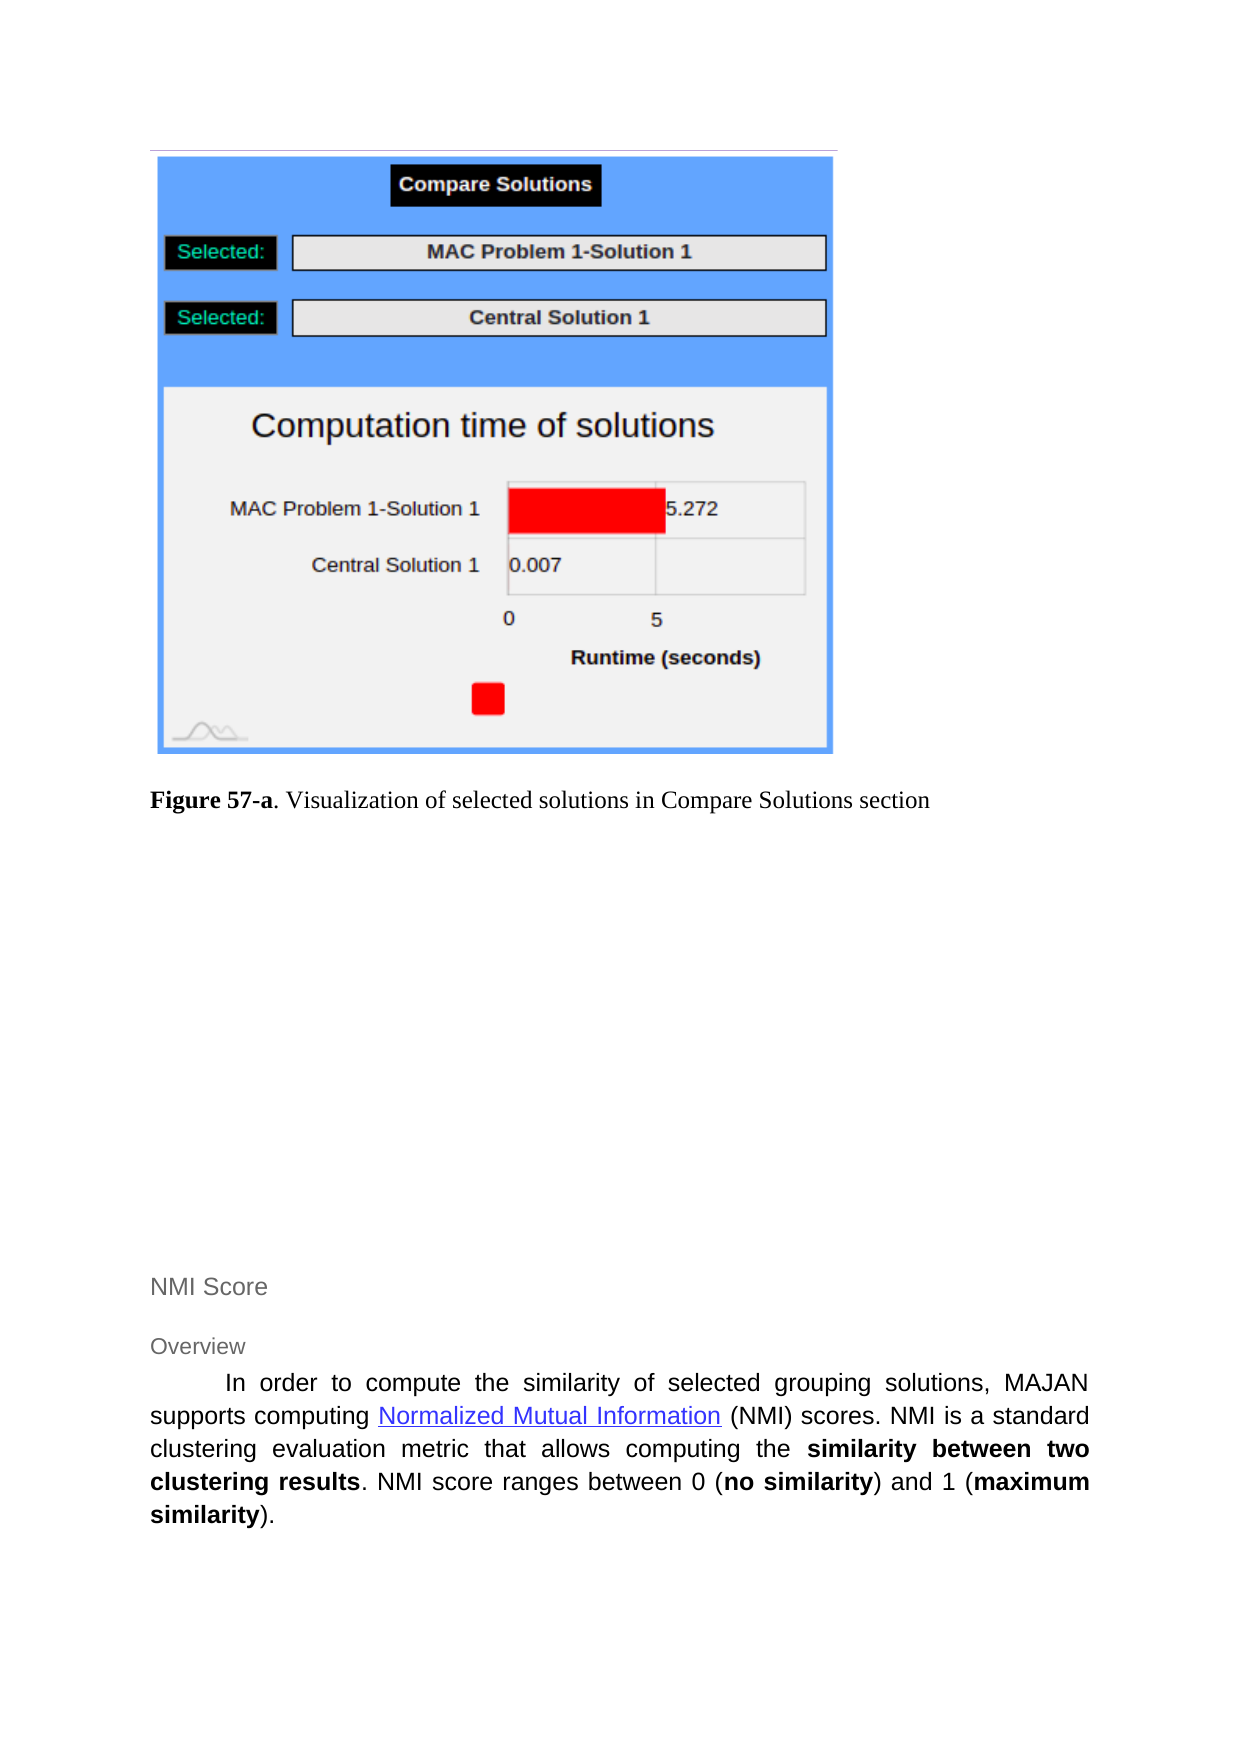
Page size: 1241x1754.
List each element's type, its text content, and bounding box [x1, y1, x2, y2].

text In order to compute the similarity of selected grouping solutions, MAJAN supports computing Normalized Mutual Information (NMI) scores. NMI is a standard clustering evaluation metric that allows computing the similarity between two clustering results. NMI score ranges between 0 (no similarity) and 1 (maximum similarity). [150, 1368, 1090, 1529]
subtitle NMI Score [150, 1272, 1090, 1301]
picture [150, 150, 838, 754]
text Figure 57-a. Visualization of selected solutions in Compare Solutions section [150, 785, 1090, 813]
subtitle Overview [150, 1333, 1090, 1359]
